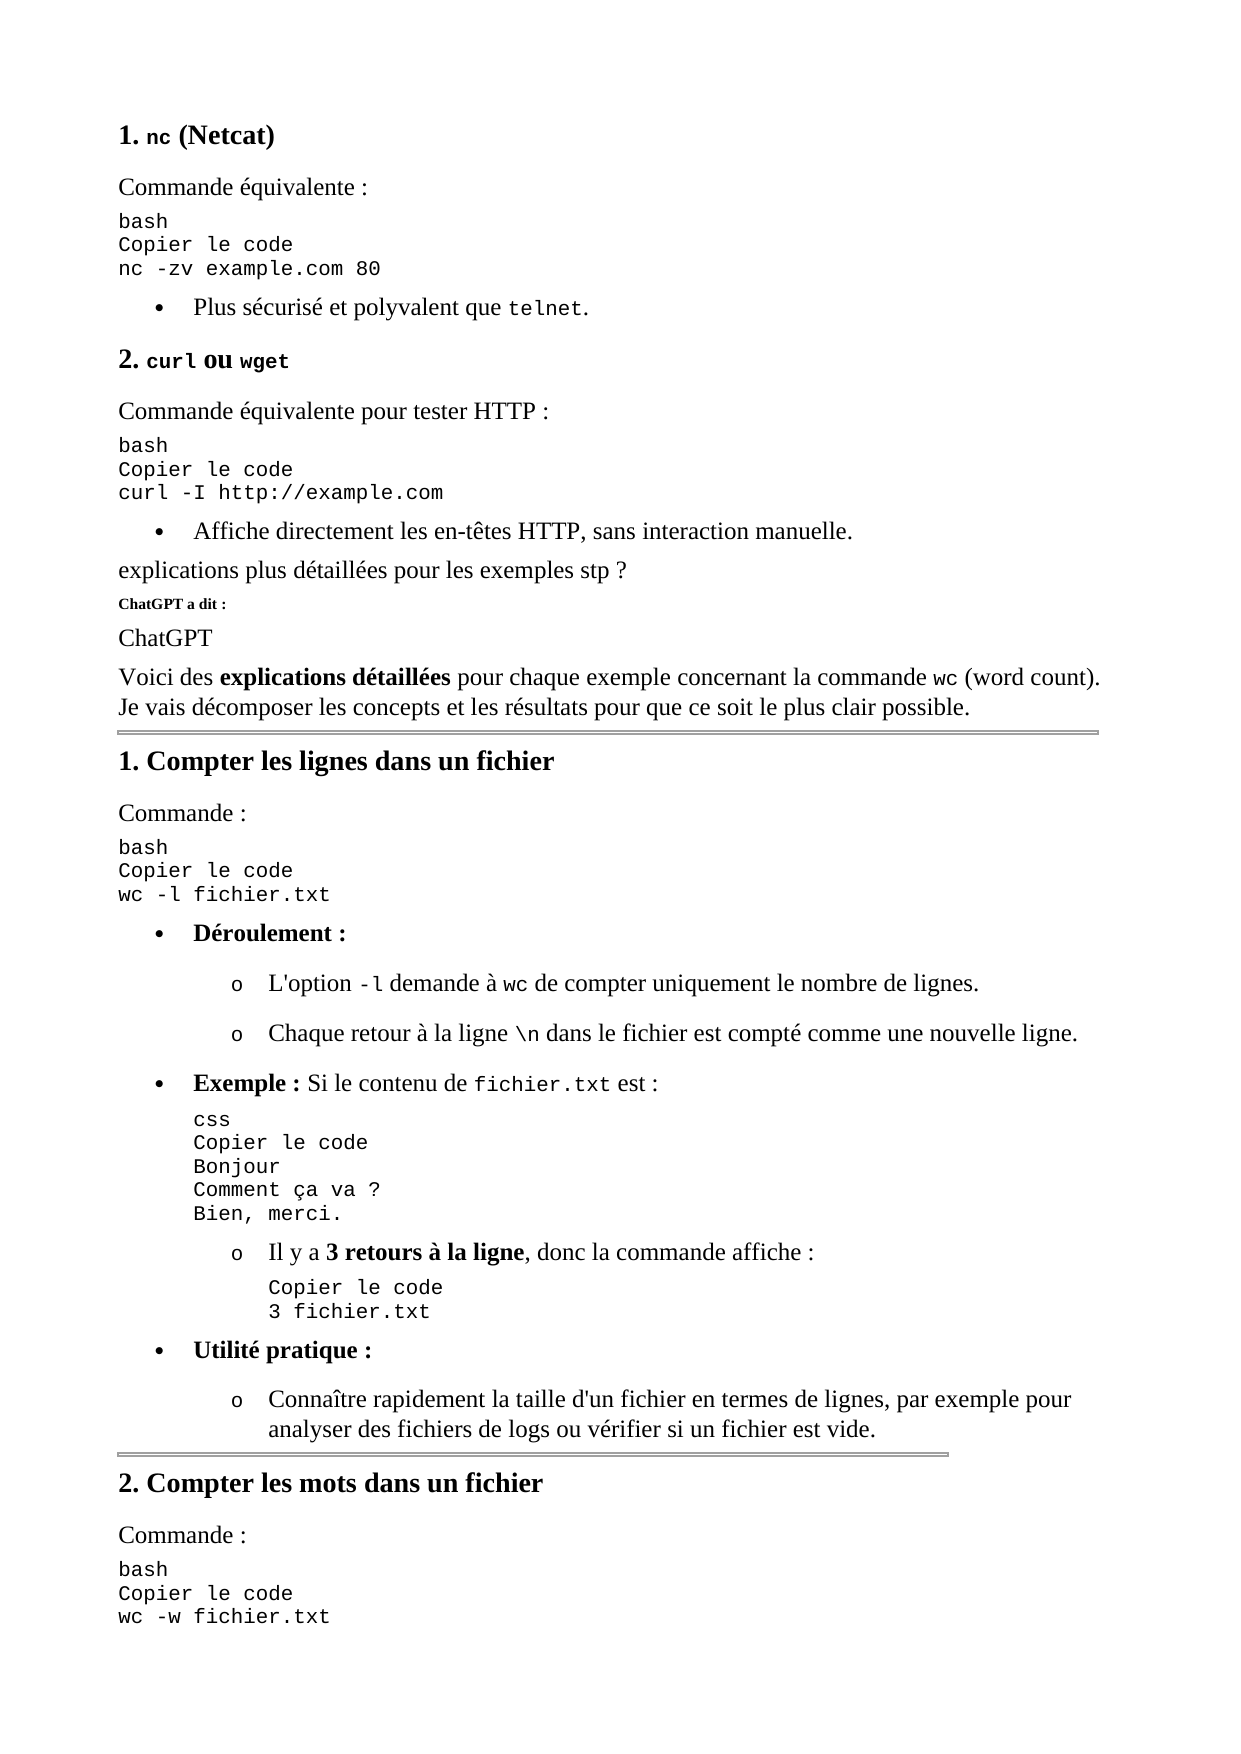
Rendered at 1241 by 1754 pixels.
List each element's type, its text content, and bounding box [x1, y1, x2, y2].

list Affiche directement les en-têtes HTTP, sans interaction manuelle. [156, 516, 1122, 545]
text 3 fichier.txt [268, 1301, 1122, 1324]
text Commande : [118, 1520, 1122, 1548]
text curl -I http://example.com [118, 482, 1122, 506]
text Copier le code [118, 459, 1122, 482]
text Copier le code [118, 1583, 1122, 1606]
text Commande équivalente : [118, 172, 1122, 200]
list Utilité pratique : [156, 1335, 1122, 1364]
text wc -l fichier.txt [118, 884, 1122, 908]
text bash [118, 435, 1122, 459]
text ChatGPT [118, 623, 1122, 652]
subtitle ChatGPT a dit : [118, 595, 1122, 613]
list Chaque retour à la ligne \n dans le fichier est compté comme une nouvelle ligne. [231, 1018, 1122, 1048]
subtitle 2. Compter les mots dans un fichier [118, 1467, 1122, 1499]
text Copier le code [118, 860, 1122, 884]
list Connaître rapidement la taille d'un fichier en termes de lignes, par exemple pour analyser des fichiers de logs ou vérifier si un fichier est vide. [231, 1384, 1122, 1443]
text Comment ça va ? [193, 1179, 1122, 1203]
text Copier le code [193, 1132, 1122, 1156]
list Déroulement : [156, 918, 1122, 947]
text Voici des explications détaillées pour chaque exemple concernant la commande wc (word count). Je vais décomposer les concepts et les résultats pour que ce soit le plus clair possible. [118, 662, 1122, 721]
text bash [118, 1559, 1122, 1583]
text Bien, merci. [193, 1203, 1122, 1227]
text wc -w fichier.txt [118, 1606, 1122, 1630]
subtitle 1. Compter les lignes dans un fichier [118, 744, 1122, 777]
subtitle 2. curl ou wget [118, 342, 1122, 375]
list Il y a 3 retours à la ligne, donc la commande affiche : [231, 1237, 1122, 1267]
text Bonjour [193, 1156, 1122, 1179]
text Copier le code [118, 234, 1122, 258]
text Copier le code [268, 1277, 1122, 1301]
text bash [118, 837, 1122, 860]
text bash [118, 211, 1122, 234]
text Commande équivalente pour tester HTTP : [118, 396, 1122, 425]
text Commande : [118, 798, 1122, 826]
list L'option -l demande à wc de compter uniquement le nombre de lignes. [231, 968, 1122, 997]
text nc -zv example.com 80 [118, 258, 1122, 282]
subtitle 1. nc (Netcat) [118, 118, 1122, 151]
text css [193, 1108, 1122, 1132]
text explications plus détaillées pour les exemples stp ? [118, 556, 1122, 584]
list Plus sécurisé et polyvalent que telnet. [156, 292, 1122, 322]
list Exemple : Si le contenu de fichier.txt est : [156, 1068, 1122, 1098]
